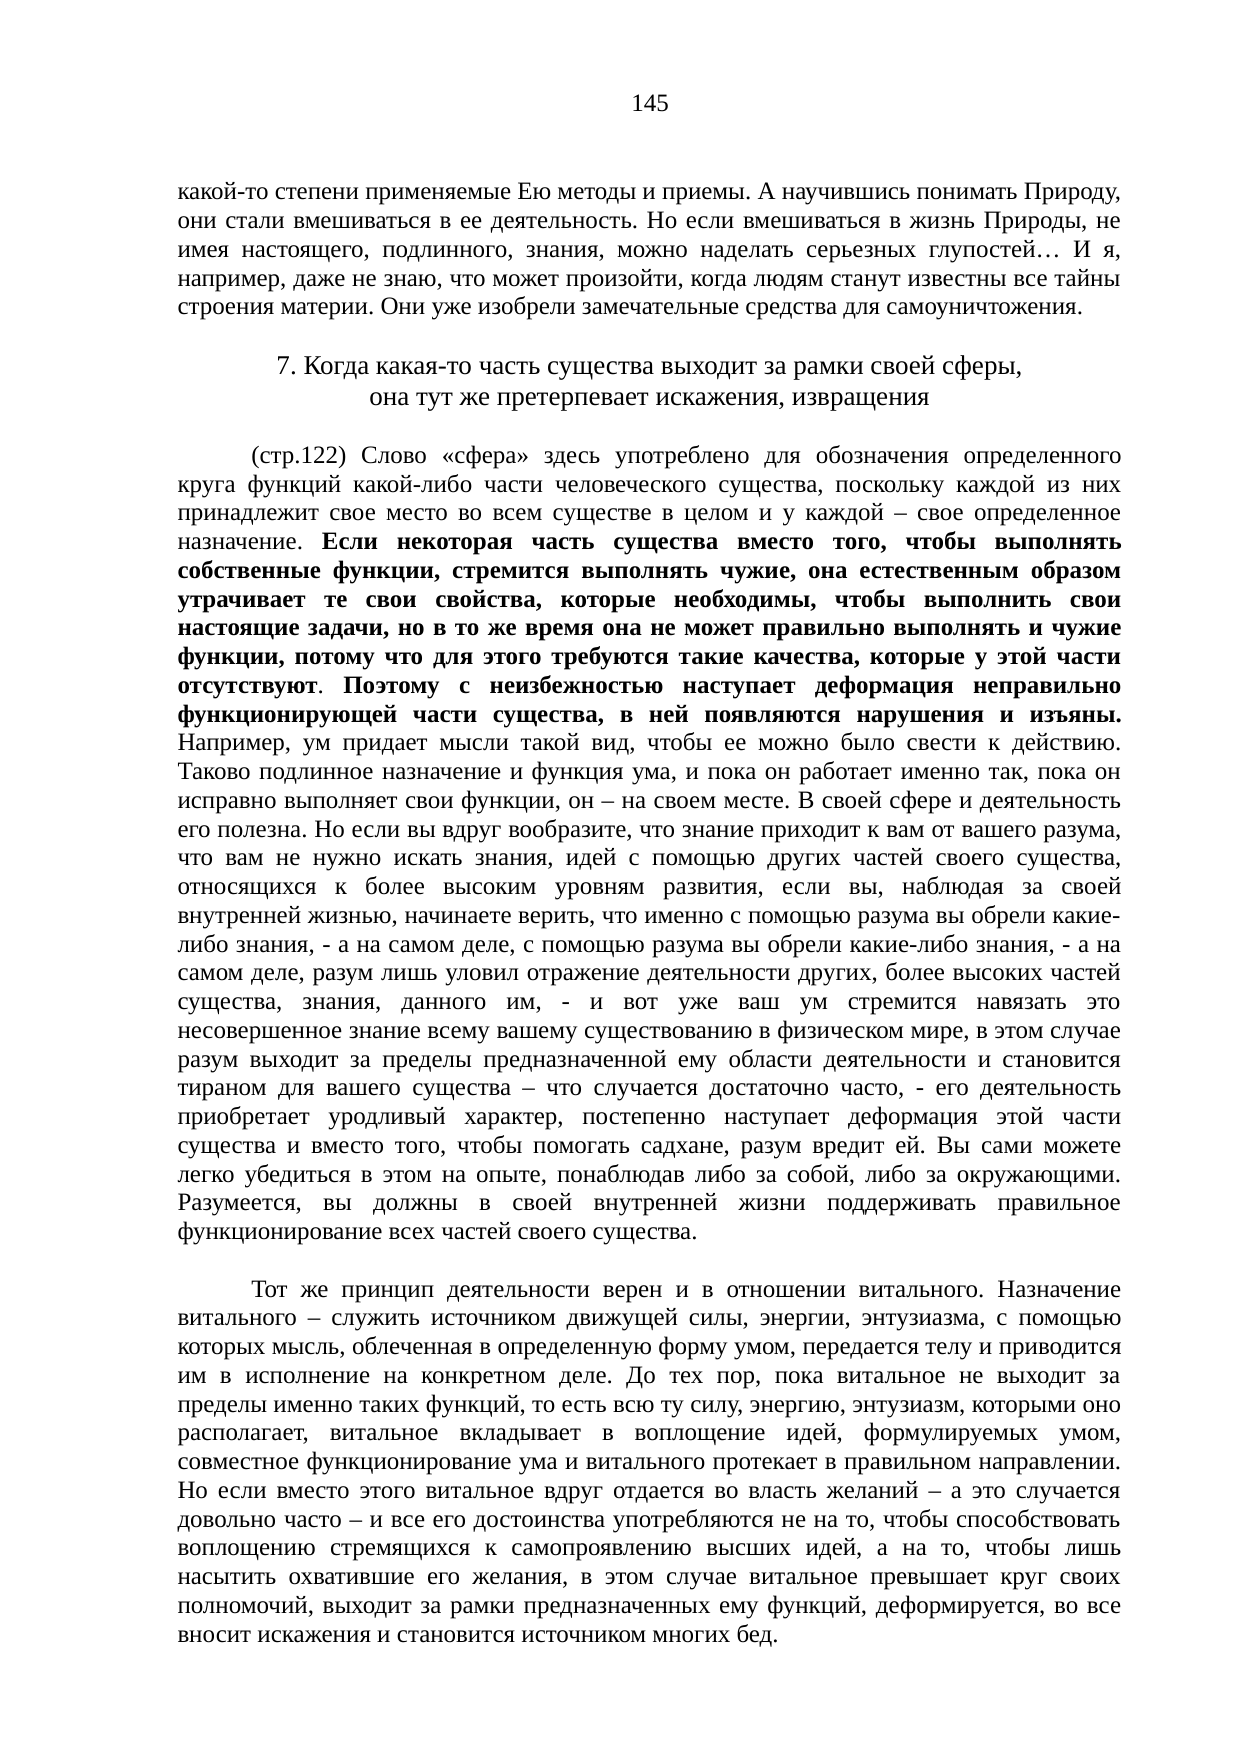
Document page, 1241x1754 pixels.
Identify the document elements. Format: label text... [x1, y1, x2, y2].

text какой-то степени применяемые Ею методы и приемы. А научившись понимать Природу, они стали вмешиваться в ее деятельность. Но если вмешиваться в жизнь Природы, не имея настоящего, подлинного, знания, можно наделать серьезных глупостей… И я, например, даже не знаю, что может произойти, когда людям станут известны все тайны строения материи. Они уже изобрели замечательные средства для самоуничтожения. [177, 176, 1122, 320]
text 7. Когда какая-то часть существа выходит за рамки своей сферы, [177, 349, 1122, 380]
text она тут же претерпевает искажения, извращения [177, 380, 1122, 411]
text (стр.122) Слово «сфера» здесь употреблено для обозначения определенного круга функций какой-либо части человеческого существа, поскольку каждой из них принадлежит свое место во всем существе в целом и у каждой – свое определенное назначение. Если некоторая часть существа вместо того, чтобы выполнять собственные функции, стремится выполнять чужие, она естественным образом утрачивает те свои свойства, которые необходимы, чтобы выполнить свои настоящие задачи, но в то же время она не может правильно выполнять и чужие функции, потому что для этого требуются такие качества, которые у этой части отсутствуют. Поэтому с неизбежностью наступает деформация неправильно функционирующей части существа, в ней появляются нарушения и изъяны. Например, ум придает мысли такой вид, чтобы ее можно было свести к действию. Таково подлинное назначение и функция ума, и пока он работает именно так, пока он исправно выполняет свои функции, он – на своем месте. В своей сфере и деятельность его полезна. Но если вы вдруг вообразите, что знание приходит к вам от вашего разума, что вам не нужно искать знания, идей с помощью других частей своего существа, относящихся к более высоким уровням развития, если вы, наблюдая за своей внутренней жизнью, начинаете верить, что именно с помощью разума вы обрели какие-либо знания, - а на самом деле, с помощью разума вы обрели какие-либо знания, - а на самом деле, разум лишь уловил отражение деятельности других, более высоких частей существа, знания, данного им, - и вот уже ваш ум стремится навязать это несовершенное знание всему вашему существованию в физическом мире, в этом случае разум выходит за пределы предназначенной ему области деятельности и становится тираном для вашего существа – что случается достаточно часто, - его деятельность приобретает уродливый характер, постепенно наступает деформация этой части существа и вместо того, чтобы помогать садхане, разум вредит ей. Вы сами можете легко убедиться в этом на опыте, понаблюдав либо за собой, либо за окружающими. Разумеется, вы должны в своей внутренней жизни поддерживать правильное функционирование всех частей своего существа. [177, 440, 1122, 1245]
text Тот же принцип деятельности верен и в отношении витального. Назначение витального – служить источником движущей силы, энергии, энтузиазма, с помощью которых мысль, облеченная в определенную форму умом, передается телу и приводится им в исполнение на конкретном деле. До тех пор, пока витальное не выходит за пределы именно таких функций, то есть всю ту силу, энергию, энтузиазм, которыми оно располагает, витальное вкладывает в воплощение идей, формулируемых умом, совместное функционирование ума и витального протекает в правильном направлении. Но если вместо этого витальное вдруг отдается во власть желаний – а это случается довольно часто – и все его достоинства употребляются не на то, чтобы способствовать воплощению стремящихся к самопроявлению высших идей, а на то, чтобы лишь насытить охватившие его желания, в этом случае витальное превышает круг своих полномочий, выходит за рамки предназначенных ему функций, деформируется, во все вносит искажения и становится источником многих бед. [177, 1274, 1122, 1647]
